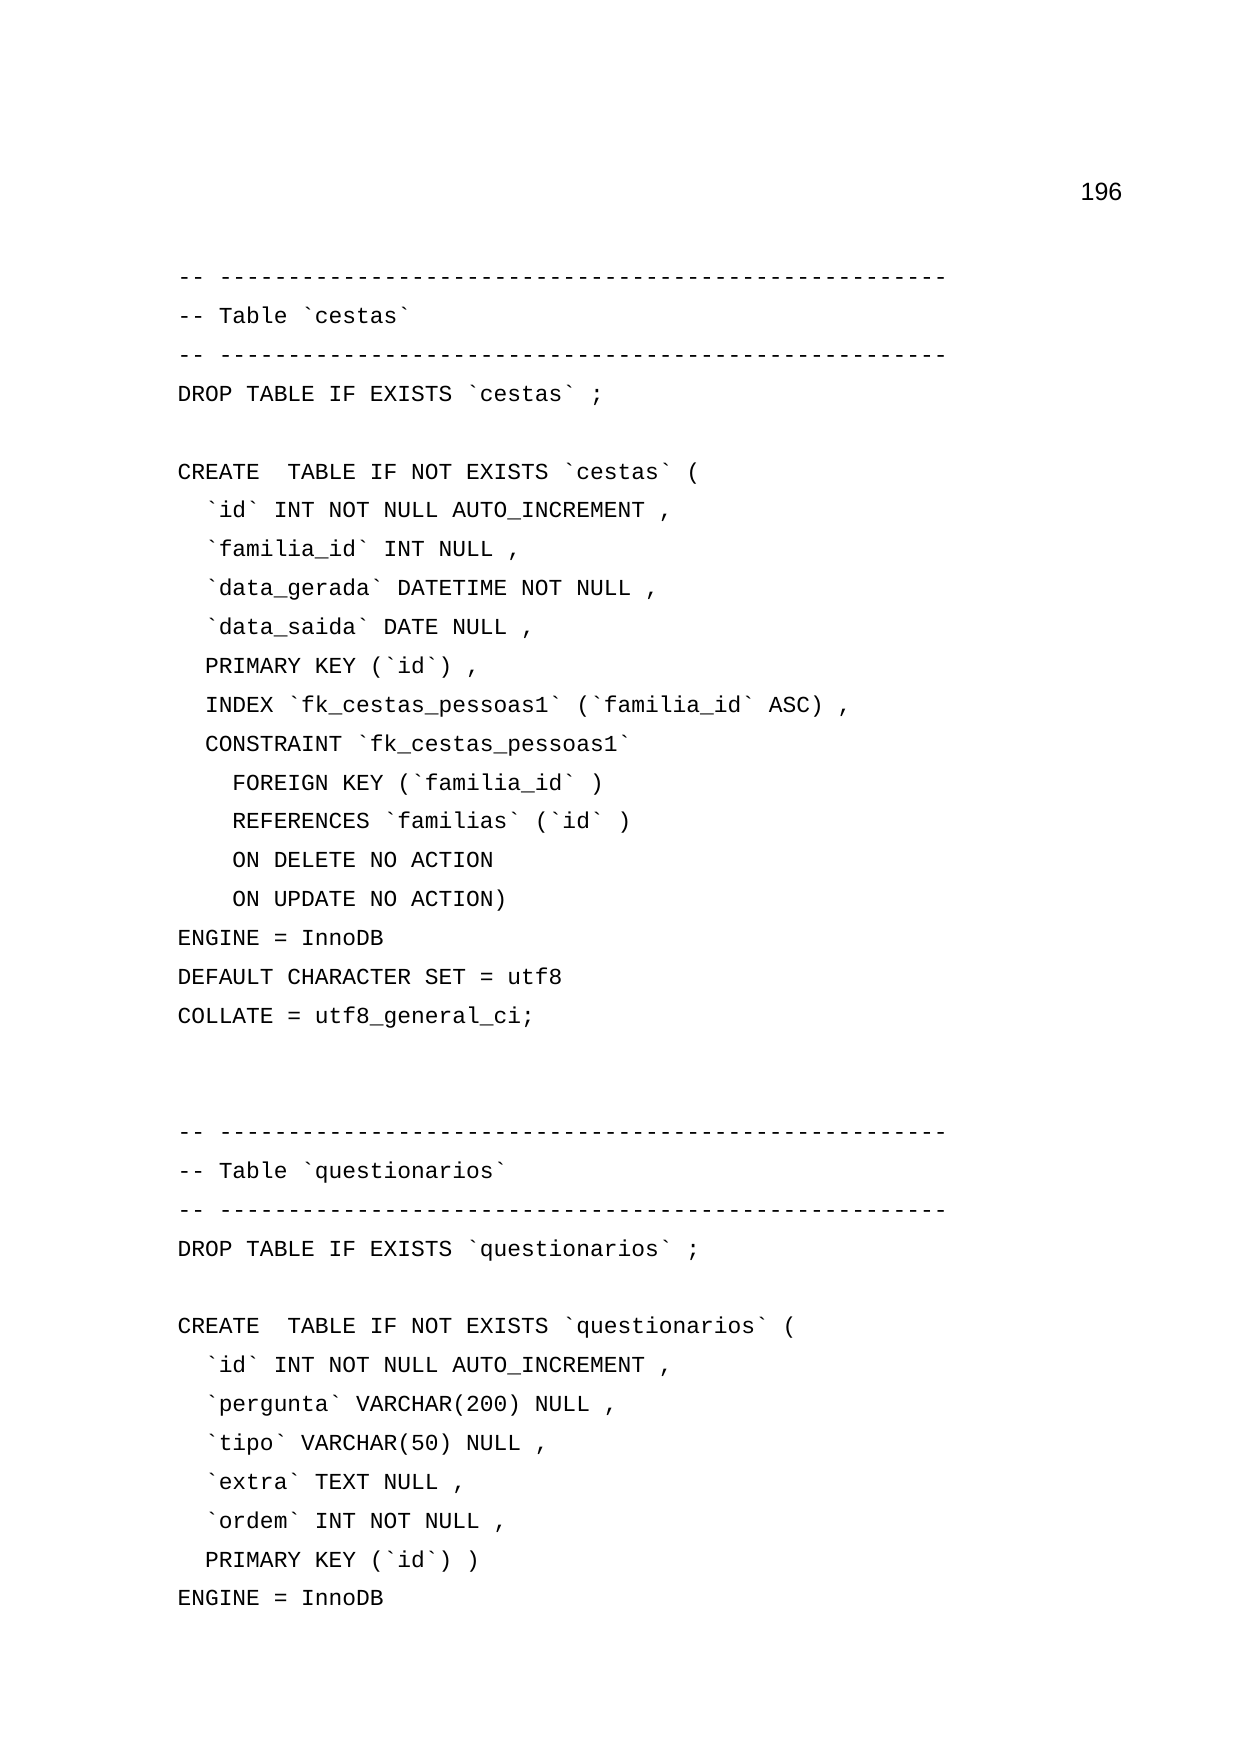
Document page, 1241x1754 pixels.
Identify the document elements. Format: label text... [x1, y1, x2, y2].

text `id` INT NOT NULL AUTO_INCREMENT , [177, 499, 1122, 525]
text -- ----------------------------------------------------- [177, 343, 1122, 369]
text REFERENCES `familias` (`id` ) [177, 810, 1122, 836]
text `familia_id` INT NULL , [177, 538, 1122, 564]
text INDEX `fk_cestas_pessoas1` (`familia_id` ASC) , [177, 693, 1122, 719]
text DROP TABLE IF EXISTS `cestas` ; [177, 382, 1122, 408]
text `extra` TEXT NULL , [177, 1470, 1122, 1496]
text ON DELETE NO ACTION [177, 848, 1122, 874]
text DROP TABLE IF EXISTS `questionarios` ; [177, 1237, 1122, 1263]
text -- ----------------------------------------------------- [177, 266, 1122, 292]
text PRIMARY KEY (`id`) ) [177, 1548, 1122, 1574]
text COLLATE = utf8_general_ci; [177, 1004, 1122, 1030]
text -- ----------------------------------------------------- [177, 1198, 1122, 1224]
text CREATE TABLE IF NOT EXISTS `cestas` ( [177, 460, 1122, 486]
text ENGINE = InnoDB [177, 1587, 1122, 1613]
text `data_saida` DATE NULL , [177, 615, 1122, 641]
text CREATE TABLE IF NOT EXISTS `questionarios` ( [177, 1315, 1122, 1341]
text DEFAULT CHARACTER SET = utf8 [177, 965, 1122, 991]
text ENGINE = InnoDB [177, 926, 1122, 952]
text `tipo` VARCHAR(50) NULL , [177, 1431, 1122, 1457]
text `ordem` INT NOT NULL , [177, 1509, 1122, 1535]
text -- Table `questionarios` [177, 1159, 1122, 1185]
text -- ----------------------------------------------------- [177, 1121, 1122, 1146]
text `id` INT NOT NULL AUTO_INCREMENT , [177, 1354, 1122, 1379]
text ON UPDATE NO ACTION) [177, 887, 1122, 913]
text `data_gerada` DATETIME NOT NULL , [177, 577, 1122, 602]
text FOREIGN KEY (`familia_id` ) [177, 771, 1122, 797]
text PRIMARY KEY (`id`) , [177, 654, 1122, 680]
text -- Table `cestas` [177, 304, 1122, 331]
text `pergunta` VARCHAR(200) NULL , [177, 1392, 1122, 1418]
text CONSTRAINT `fk_cestas_pessoas1` [177, 732, 1122, 758]
